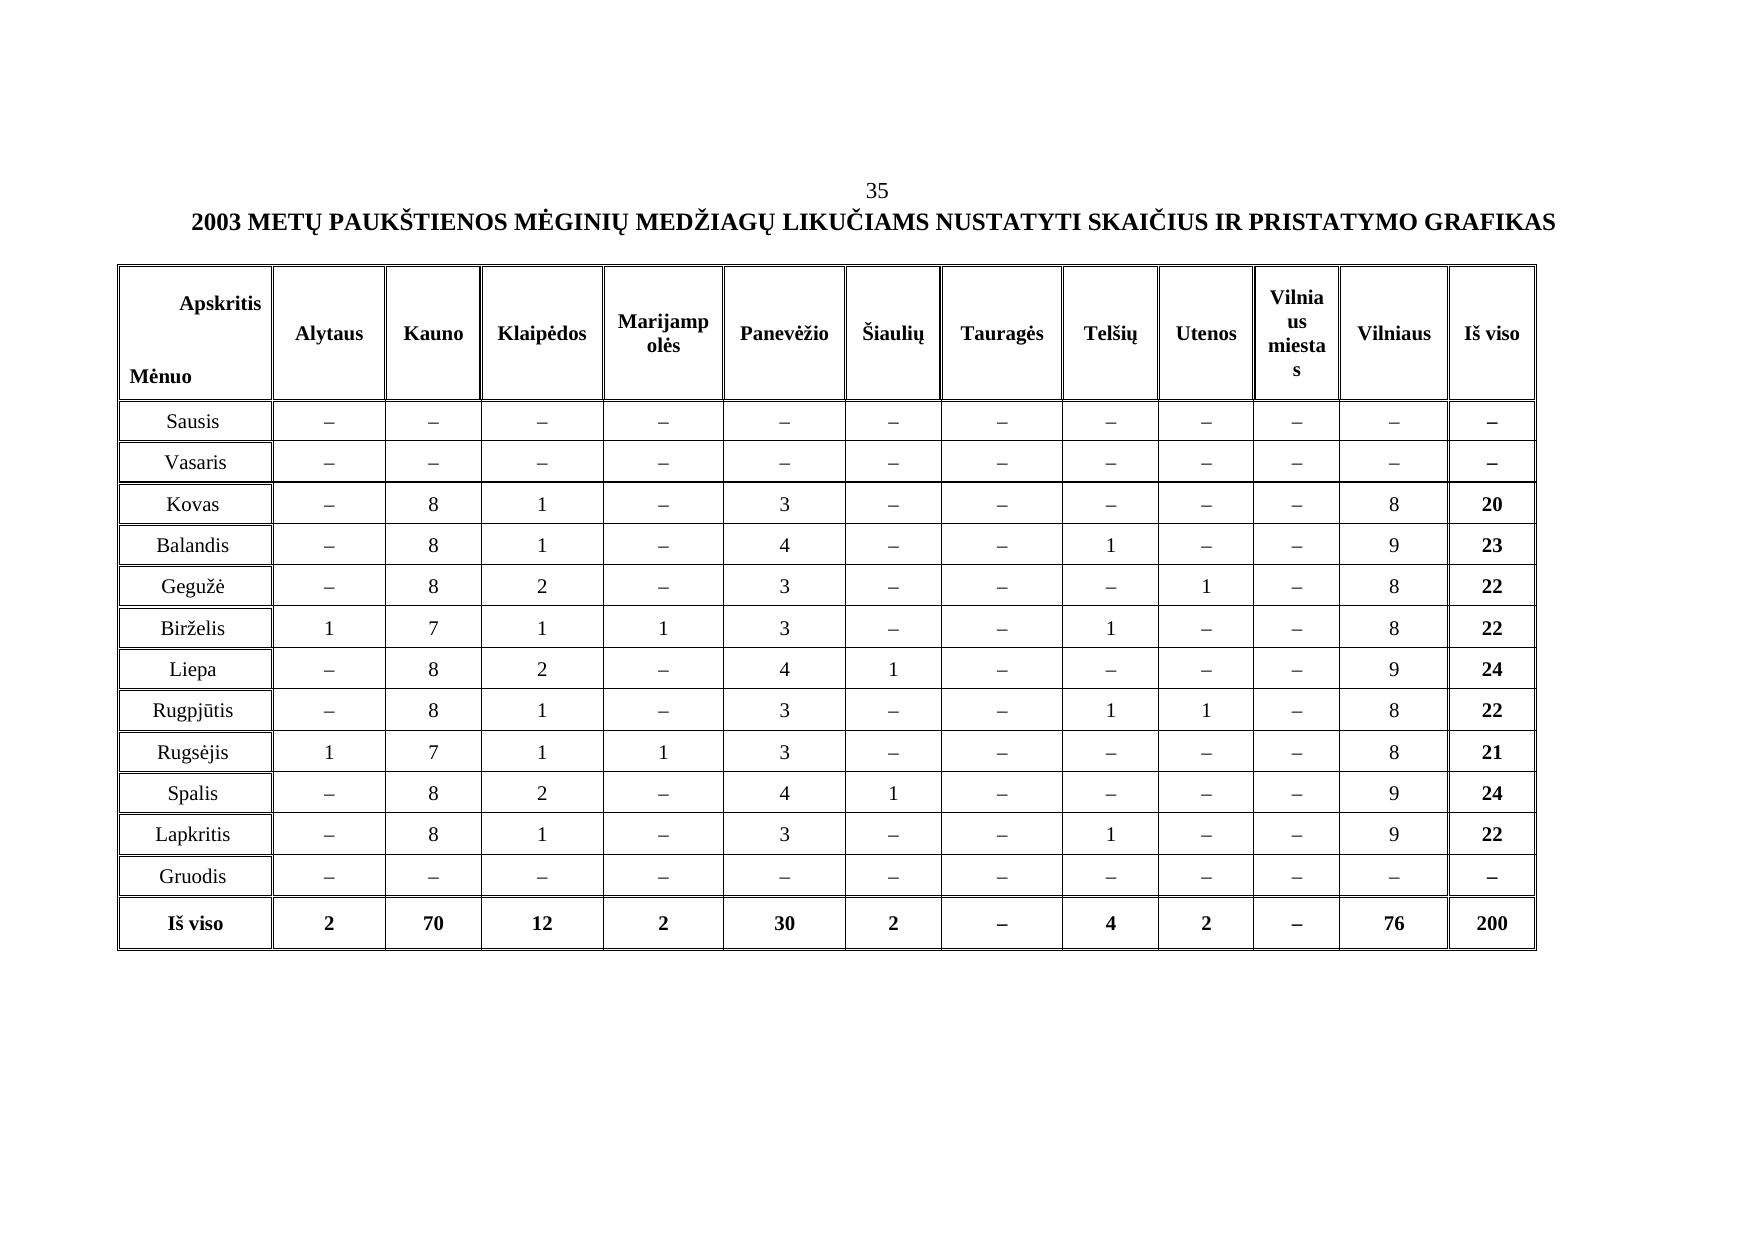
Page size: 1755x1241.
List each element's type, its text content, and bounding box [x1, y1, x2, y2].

table_cell Gruodis [120, 857, 271, 895]
table_cell 1 [604, 606, 723, 647]
table_cell – [846, 606, 941, 647]
table_cell – [1254, 606, 1339, 647]
table_cell 8 [386, 483, 481, 523]
table_cell – [1063, 648, 1158, 688]
table_cell 1 [274, 606, 385, 647]
table_cell – [386, 855, 481, 895]
table_cell – [1159, 648, 1253, 688]
table_cell 20 [1450, 483, 1534, 523]
table_cell – [1159, 524, 1253, 564]
table_cell – [1159, 441, 1253, 481]
table_cell 4 [1063, 898, 1158, 948]
table_cell – [1063, 772, 1158, 812]
table_cell – [846, 731, 941, 771]
table_cell Spalis [120, 774, 271, 812]
table_cell 3 [724, 813, 845, 853]
table_cell Liepa [120, 650, 271, 688]
table_cell 9 [1340, 648, 1447, 688]
table_cell Vasaris [120, 443, 271, 481]
table_cell 1 [482, 524, 603, 564]
table_cell 1 [1063, 689, 1158, 729]
table_cell 8 [1340, 689, 1447, 729]
table_header Alytaus [274, 267, 384, 399]
table_cell 24 [1450, 648, 1534, 688]
table_cell 3 [724, 483, 845, 523]
table_cell 9 [1340, 524, 1447, 564]
table_cell – [846, 813, 941, 853]
table_cell – [942, 855, 1062, 895]
table_header Telšių [1064, 267, 1157, 399]
table_cell – [274, 855, 385, 895]
table_cell 1 [604, 731, 723, 771]
table_cell – [1254, 565, 1339, 605]
table_cell 2 [482, 772, 603, 812]
table_cell – [1254, 813, 1339, 853]
table_cell 2 [482, 565, 603, 605]
table_cell 8 [1340, 565, 1447, 605]
table_cell – [1254, 402, 1339, 440]
table_cell 7 [386, 606, 481, 647]
table_cell – [1159, 813, 1253, 853]
table_cell 3 [724, 689, 845, 729]
table_cell 9 [1340, 772, 1447, 812]
table_cell – [274, 483, 385, 523]
table_cell 8 [1340, 731, 1447, 771]
table_header Šiaulių [847, 267, 939, 399]
table_cell – [604, 855, 723, 895]
table_cell 4 [724, 524, 845, 564]
table_header Utenos [1160, 267, 1252, 399]
table_cell 1 [846, 772, 941, 812]
table_cell Lapkritis [120, 815, 271, 853]
table_cell – [482, 855, 603, 895]
table_cell 1 [1063, 606, 1158, 647]
table_cell – [942, 606, 1062, 647]
table_cell 1 [482, 606, 603, 647]
table_cell – [942, 898, 1062, 948]
table_cell 8 [386, 648, 481, 688]
table_cell 3 [724, 606, 845, 647]
table_cell – [1063, 855, 1158, 895]
table_cell 4 [724, 772, 845, 812]
table_cell – [604, 813, 723, 853]
table_cell – [274, 441, 385, 481]
table_cell 21 [1450, 731, 1534, 771]
table_cell 1 [482, 483, 603, 523]
table_header Tauragės [943, 267, 1061, 399]
table_cell 1 [482, 731, 603, 771]
table_cell – [1159, 483, 1253, 523]
table_cell – [942, 441, 1062, 481]
table_cell – [274, 565, 385, 605]
table_cell – [274, 402, 385, 440]
table_cell – [604, 565, 723, 605]
table_cell 200 [1450, 898, 1534, 948]
table_cell Sausis [120, 402, 271, 440]
table_cell – [942, 565, 1062, 605]
table_cell 30 [724, 898, 845, 948]
table_cell – [724, 402, 845, 440]
table_cell – [482, 441, 603, 481]
table_cell 2 [1159, 898, 1253, 948]
table_cell – [846, 483, 941, 523]
table_cell 12 [482, 898, 603, 948]
table_cell – [274, 648, 385, 688]
table_cell – [1254, 898, 1339, 948]
table_cell – [1063, 483, 1158, 523]
table_cell Iš viso [120, 898, 271, 948]
table_cell 1 [1063, 813, 1158, 853]
table_cell – [724, 441, 845, 481]
table_cell 1 [482, 689, 603, 729]
table_cell Rugsėjis [120, 733, 271, 771]
table_cell – [942, 483, 1062, 523]
table_cell 8 [1340, 606, 1447, 647]
table_header Apskritis Mėnuo [120, 267, 271, 399]
table_cell 1 [1159, 565, 1253, 605]
table_cell – [1159, 606, 1253, 647]
table_cell – [1159, 402, 1253, 440]
table_cell – [942, 813, 1062, 853]
table_cell – [846, 855, 941, 895]
table_cell Gegužė [120, 567, 271, 605]
table_cell – [1450, 441, 1534, 481]
table_cell – [1340, 402, 1447, 440]
table_cell – [846, 565, 941, 605]
table_cell – [604, 441, 723, 481]
table_cell 24 [1450, 772, 1534, 812]
table_cell – [1340, 855, 1447, 895]
table_cell – [604, 648, 723, 688]
table_header Panevėžio [725, 267, 844, 399]
table_cell Kovas [120, 485, 271, 523]
table_header Vilniaus [1341, 267, 1447, 399]
table_cell – [1159, 772, 1253, 812]
table_cell – [846, 441, 941, 481]
table_cell – [1159, 855, 1253, 895]
table_header Marijampolės [605, 267, 722, 399]
table_cell – [1254, 648, 1339, 688]
table_cell 1 [482, 813, 603, 853]
text 2003 metų paukštienos MĖGINIŲ medžiagų LIKUČIAMS NUSTATYTI skaičius ir PRISTATYMO GRAFIKAS [118, 207, 1636, 235]
table_cell – [846, 689, 941, 729]
table_cell – [724, 855, 845, 895]
table_cell – [604, 689, 723, 729]
table_cell – [1254, 483, 1339, 523]
table_header Iš viso [1450, 267, 1534, 399]
table_cell 1 [846, 648, 941, 688]
table_cell – [942, 731, 1062, 771]
table_cell 22 [1450, 565, 1534, 605]
table_cell – [846, 402, 941, 440]
table_cell 4 [724, 648, 845, 688]
table_cell – [1254, 689, 1339, 729]
table_cell – [1254, 855, 1339, 895]
table_cell – [604, 772, 723, 812]
table_cell – [482, 402, 603, 440]
table_cell – [274, 524, 385, 564]
table_cell – [1254, 731, 1339, 771]
table_cell – [386, 441, 481, 481]
table_cell 22 [1450, 606, 1534, 647]
table_cell – [1450, 855, 1534, 895]
table_cell 22 [1450, 689, 1534, 729]
table_cell 8 [386, 772, 481, 812]
table_cell – [1254, 772, 1339, 812]
table_cell – [942, 524, 1062, 564]
table_header Klaipėdos [483, 267, 602, 399]
table_cell – [1450, 402, 1534, 440]
table_cell 7 [386, 731, 481, 771]
table_cell 70 [386, 898, 481, 948]
table_cell 9 [1340, 813, 1447, 853]
table_cell – [942, 648, 1062, 688]
table_cell – [1254, 441, 1339, 481]
table_cell 22 [1450, 813, 1534, 853]
table_header Vilniaus miestas [1256, 267, 1338, 399]
table_cell 8 [386, 813, 481, 853]
table_cell Rugpjūtis [120, 691, 271, 729]
table_cell 1 [1159, 689, 1253, 729]
table_cell Balandis [120, 526, 271, 564]
table_cell – [274, 689, 385, 729]
table_cell 3 [724, 731, 845, 771]
table_cell – [386, 402, 481, 440]
table_cell 2 [846, 898, 941, 948]
table_cell – [846, 524, 941, 564]
table_cell – [1063, 441, 1158, 481]
table_cell – [942, 689, 1062, 729]
table_cell 1 [1063, 524, 1158, 564]
table_cell 8 [386, 565, 481, 605]
table_cell – [1340, 441, 1447, 481]
table_cell 8 [386, 689, 481, 729]
table_cell 23 [1450, 524, 1534, 564]
table_cell – [274, 813, 385, 853]
table_cell – [1159, 731, 1253, 771]
table_cell Birželis [120, 609, 271, 647]
table_cell 8 [386, 524, 481, 564]
table_cell – [1254, 524, 1339, 564]
table_cell – [604, 402, 723, 440]
table_cell – [1063, 731, 1158, 771]
table_cell – [274, 772, 385, 812]
table_cell – [604, 483, 723, 523]
table_cell 8 [1340, 483, 1447, 523]
table_cell – [942, 402, 1062, 440]
table_cell 2 [604, 898, 723, 948]
table_cell – [604, 524, 723, 564]
table_cell 1 [274, 731, 385, 771]
table_header Kauno [387, 267, 479, 399]
table_cell 2 [482, 648, 603, 688]
table_cell 76 [1340, 898, 1447, 948]
table_cell 3 [724, 565, 845, 605]
table_cell 2 [274, 898, 385, 948]
table_cell – [942, 772, 1062, 812]
table_cell – [1063, 565, 1158, 605]
table_cell – [1063, 402, 1158, 440]
